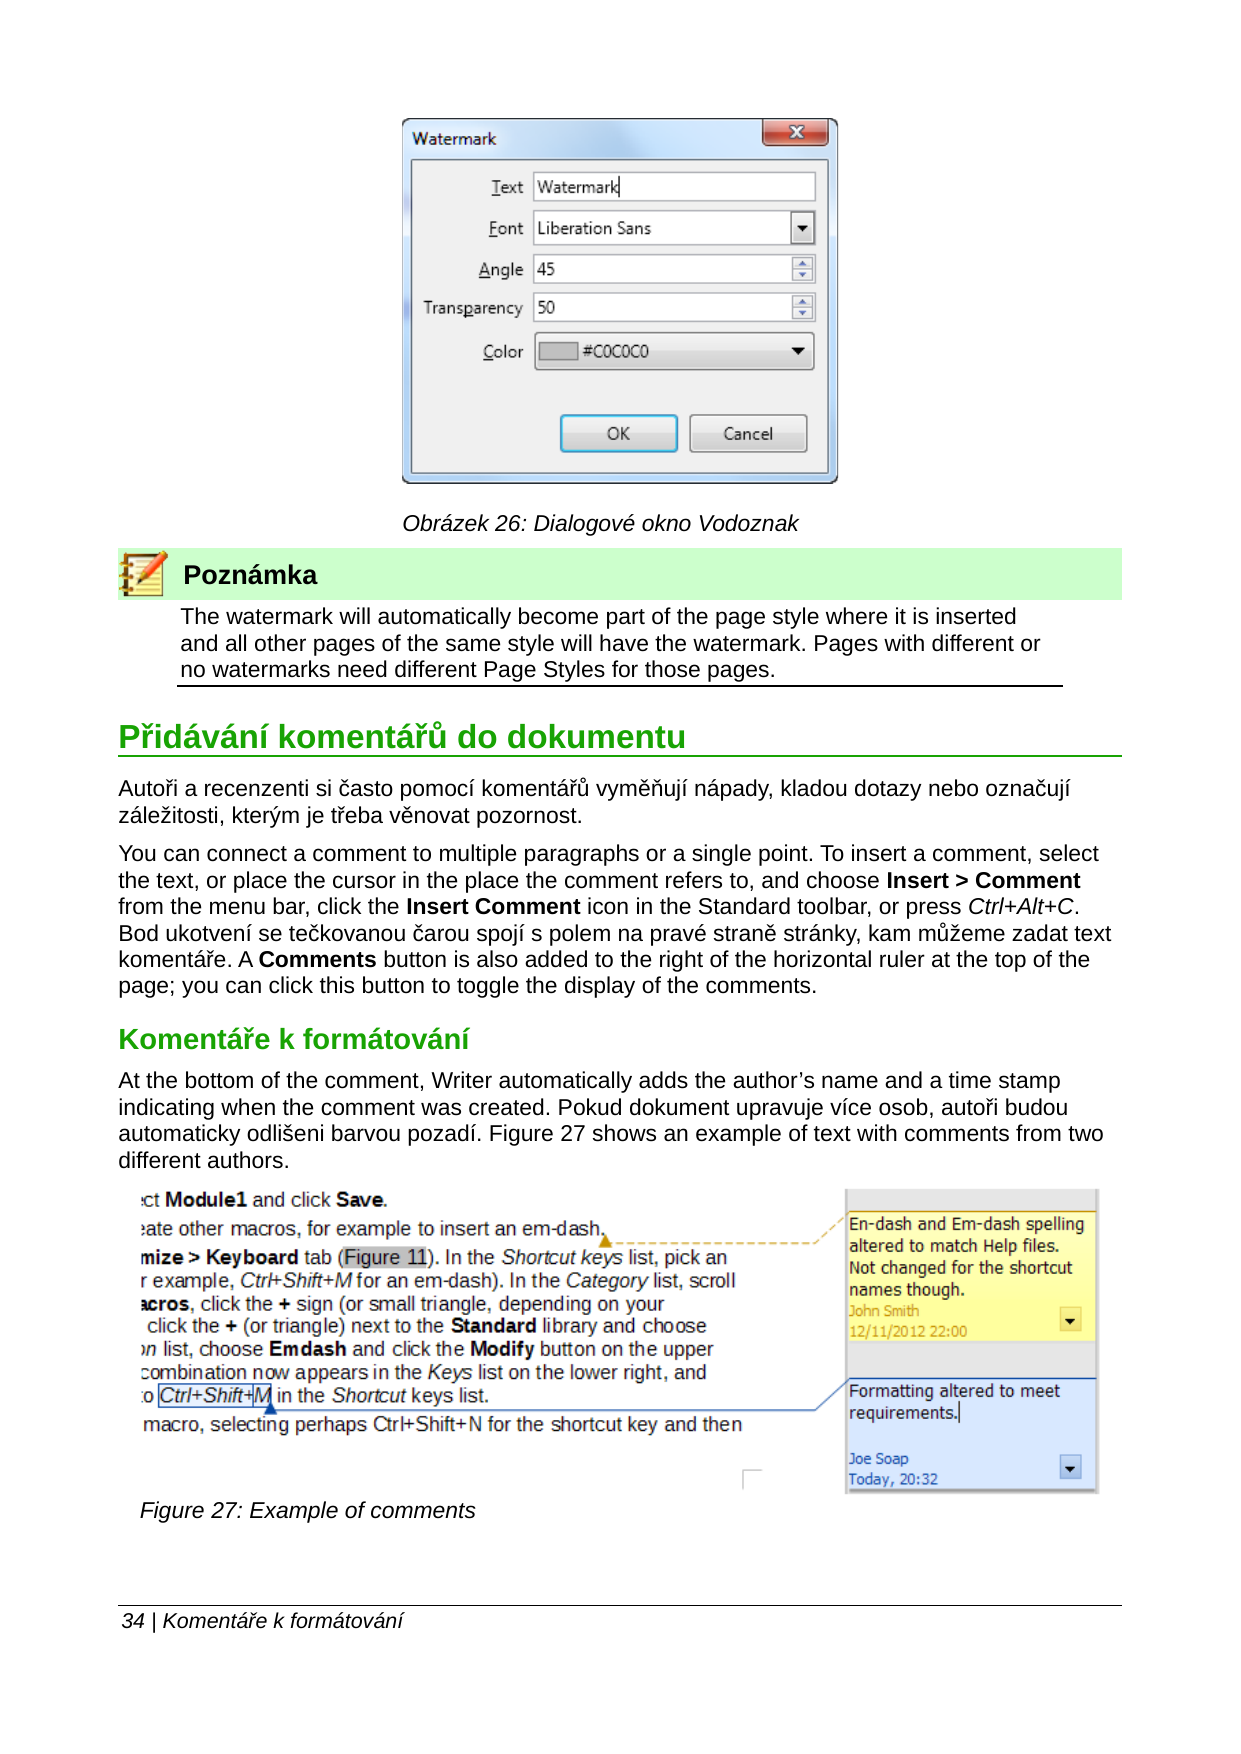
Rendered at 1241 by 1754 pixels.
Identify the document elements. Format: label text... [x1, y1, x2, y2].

subtitle Přidávání komentářů do dokumentu [118, 717, 1122, 755]
picture [402, 118, 839, 484]
text Figure 27: Example of comments [139, 1497, 1101, 1523]
text You can connect a comment to multiple paragraphs or a single point. To insert a comment, select the text, or place the cursor in the place the comment refers to, and choose Insert > Comment from the menu bar, click the Insert Comment icon in the Standard toolbar, or press Ctrl+Alt+C. Bod ukotvení se tečkovanou čarou spojí s polem na pravé straně stránky, kam můžeme zadat text komentáře. A Comments button is also added to the right of the horizontal ruler at the top of the page; you can click this button to toggle the display of the comments. [118, 840, 1122, 998]
text The watermark will automatically become part of the page style where it is inserted and all other pages of the same style will have the watermark. Pages with different or no watermarks need different Page Styles for those pages. [177, 600, 1063, 685]
picture [119, 549, 170, 600]
subtitle Komentáře k formátování [118, 1022, 1122, 1056]
text At the bottom of the comment, Writer automatically adds the author’s name and a time stamp indicating when the comment was created. Pokud dokument upravuje více osob, autoři budou automaticky odlišeni barvou pozadí. Figure 27 shows an example of text with comments from two different authors. [118, 1067, 1122, 1173]
text Autoři a recenzenti si často pomocí komentářů vyměňují nápady, kladou dotazy nebo označují záležitosti, kterým je třeba věnovat pozornost. [118, 775, 1122, 828]
subtitle Poznámka [118, 548, 1122, 600]
picture [139, 1185, 1101, 1497]
text Obrázek 26: Dialogové okno Vodoznak [402, 484, 838, 536]
